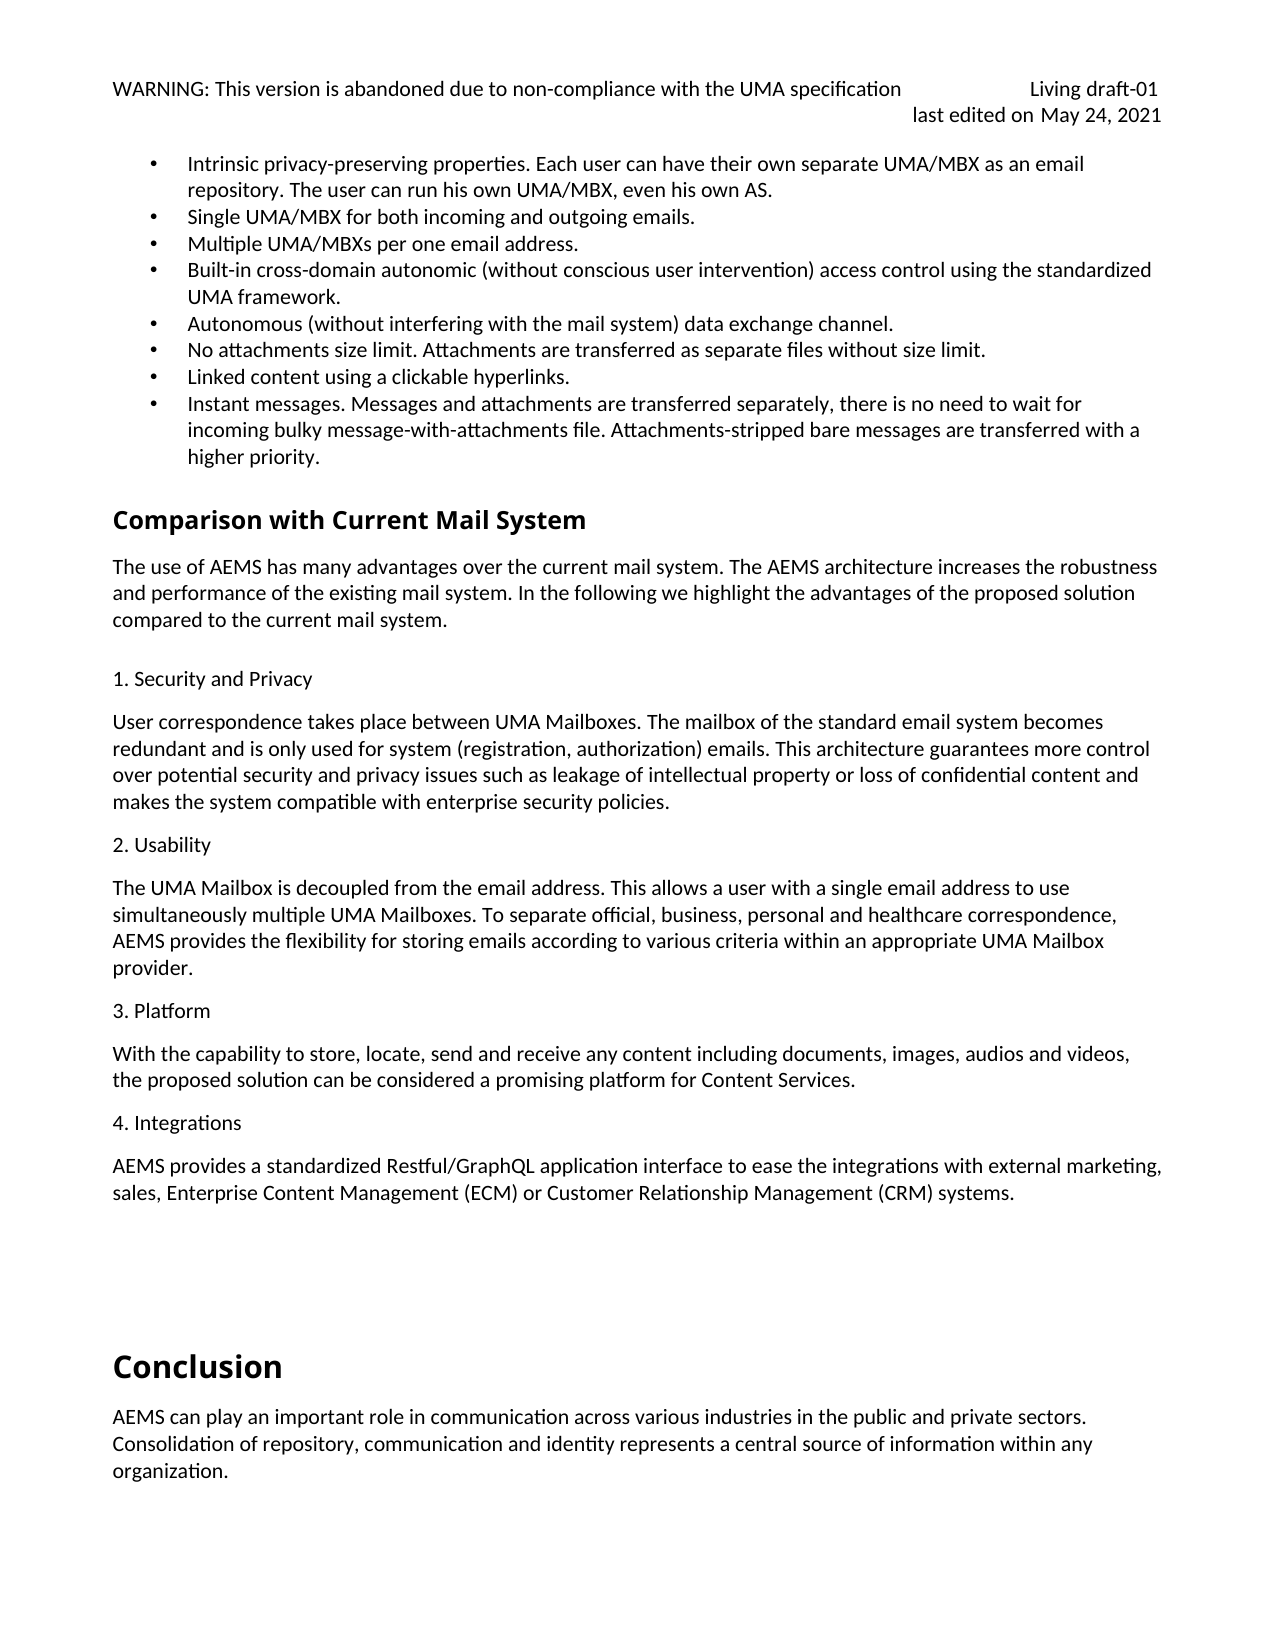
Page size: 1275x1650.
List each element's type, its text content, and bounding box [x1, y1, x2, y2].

list Instant messages. Messages and attachments are transferred separately, there is no need to wait for incoming bulky message-with-attachments file. Attachments-stripped bare messages are transferred with a higher priority. [150, 390, 1162, 470]
text AEMS can play an important role in communication across various industries in the public and private sectors. Consolidation of repository, communication and identity represents a central source of information within any organization. [112, 1403, 1162, 1483]
list Autonomous (without interfering with the mail system) data exchange channel. [150, 310, 1162, 337]
text AEMS provides a standardized Restful/GraphQL application interface to ease the integrations with external marketing, sales, Enterprise Content Management (ECM) or Customer Relationship Management (CRM) systems. [112, 1152, 1162, 1206]
list No attachments size limit. Attachments are transferred as separate files without size limit. [150, 337, 1162, 363]
text 2. Usability [112, 831, 1162, 858]
text With the capability to store, locate, send and receive any content including documents, images, audios and videos, the proposed solution can be considered a promising platform for Content Services. [112, 1040, 1162, 1093]
list Linked content using a clickable hyperlinks. [150, 363, 1162, 390]
text The UMA Mailbox is decoupled from the email address. This allows a user with a single email address to use simultaneously multiple UMA Mailboxes. To separate official, business, personal and healthcare correspondence, AEMS provides the flexibility for storing emails according to various criteria within an appropriate UMA Mailbox provider. [112, 874, 1162, 981]
list Multiple UMA/MBXs per one email address. [150, 230, 1162, 257]
text Comparison with Current Mail System [112, 502, 1162, 537]
text The use of AEMS has many advantages over the current mail system. The AEMS architecture increases the robustness and performance of the existing mail system. In the following we highlight the advantages of the proposed solution compared to the current mail system. [112, 553, 1162, 633]
list Single UMA/MBX for both incoming and outgoing emails. [150, 203, 1162, 230]
text Conclusion [112, 1344, 1162, 1387]
text 4. Integrations [112, 1109, 1162, 1136]
list Built-in cross-domain autonomic (without conscious user intervention) access control using the standardized UMA framework. [150, 257, 1162, 310]
text 3. Platform [112, 997, 1162, 1024]
text User correspondence takes place between UMA Mailboxes. The mailbox of the standard email system becomes redundant and is only used for system (registration, authorization) emails. This architecture guarantees more control over potential security and privacy issues such as leakage of intellectual property or loss of confidential content and makes the system compatible with enterprise security policies. [112, 708, 1162, 815]
list Intrinsic privacy-preserving properties. Each user can have their own separate UMA/MBX as an email repository. The user can run his own UMA/MBX, even his own AS. [150, 150, 1162, 203]
text 1. Security and Privacy [112, 665, 1162, 692]
